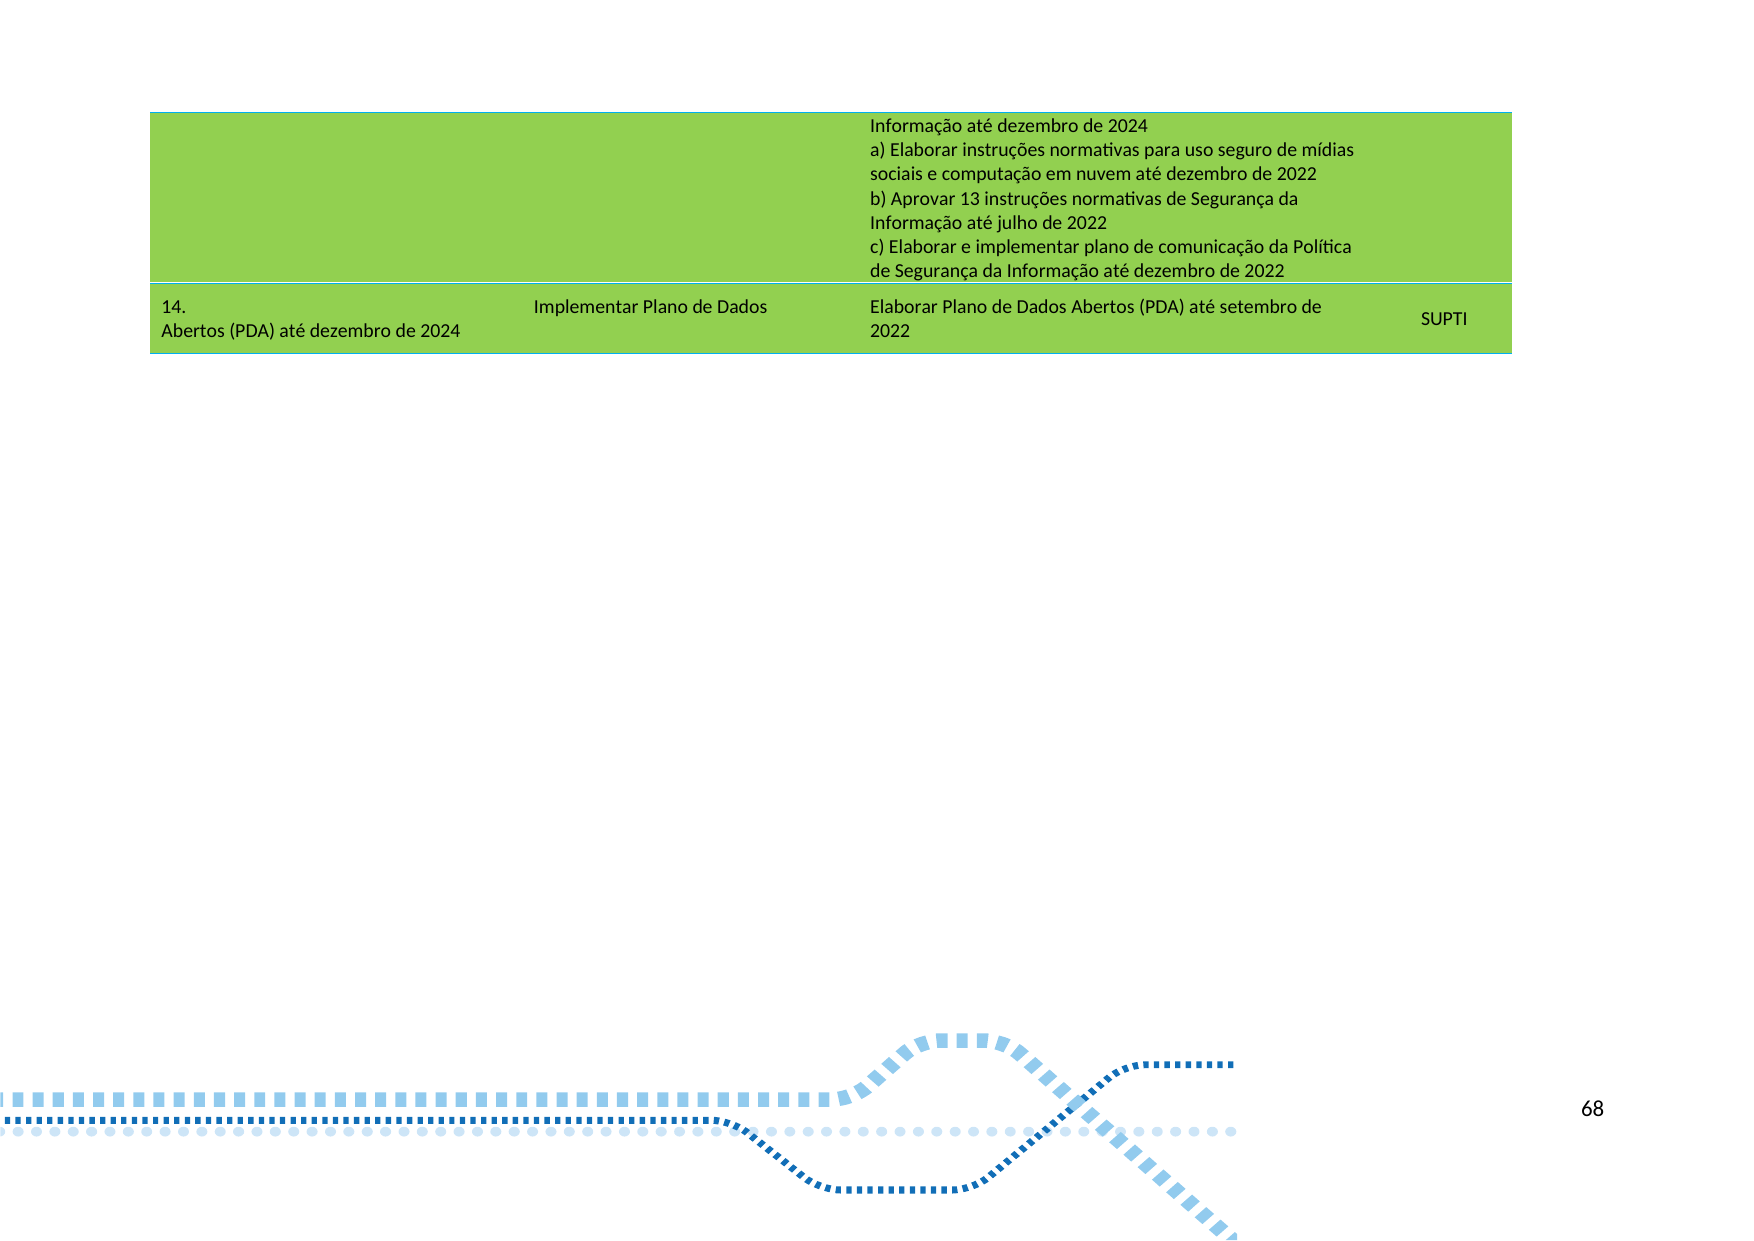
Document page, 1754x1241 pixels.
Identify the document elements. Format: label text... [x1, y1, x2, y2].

table_cell Elaborar Plano de Dados Abertos (PDA) até setembro de 2022 [859, 284, 1376, 353]
table_cell [150, 113, 859, 282]
table_cell SUPTI [1376, 284, 1512, 353]
table_cell Implementar Plano de Dados Abertos (PDA) até dezembro de 2024 [150, 284, 859, 353]
table_cell [1376, 113, 1512, 282]
table_cell Informação até dezembro de 2024 a) Elaborar instruções normativas para uso seguro de mídias sociais e computação em nuvem até dezembro de 2022 b) Aprovar 13 instruções normativas de Segurança da Informação até julho de 2022 c) Elaborar e implementar plano de comunicação da Política de Segurança da Informação até dezembro de 2022 [859, 113, 1376, 282]
